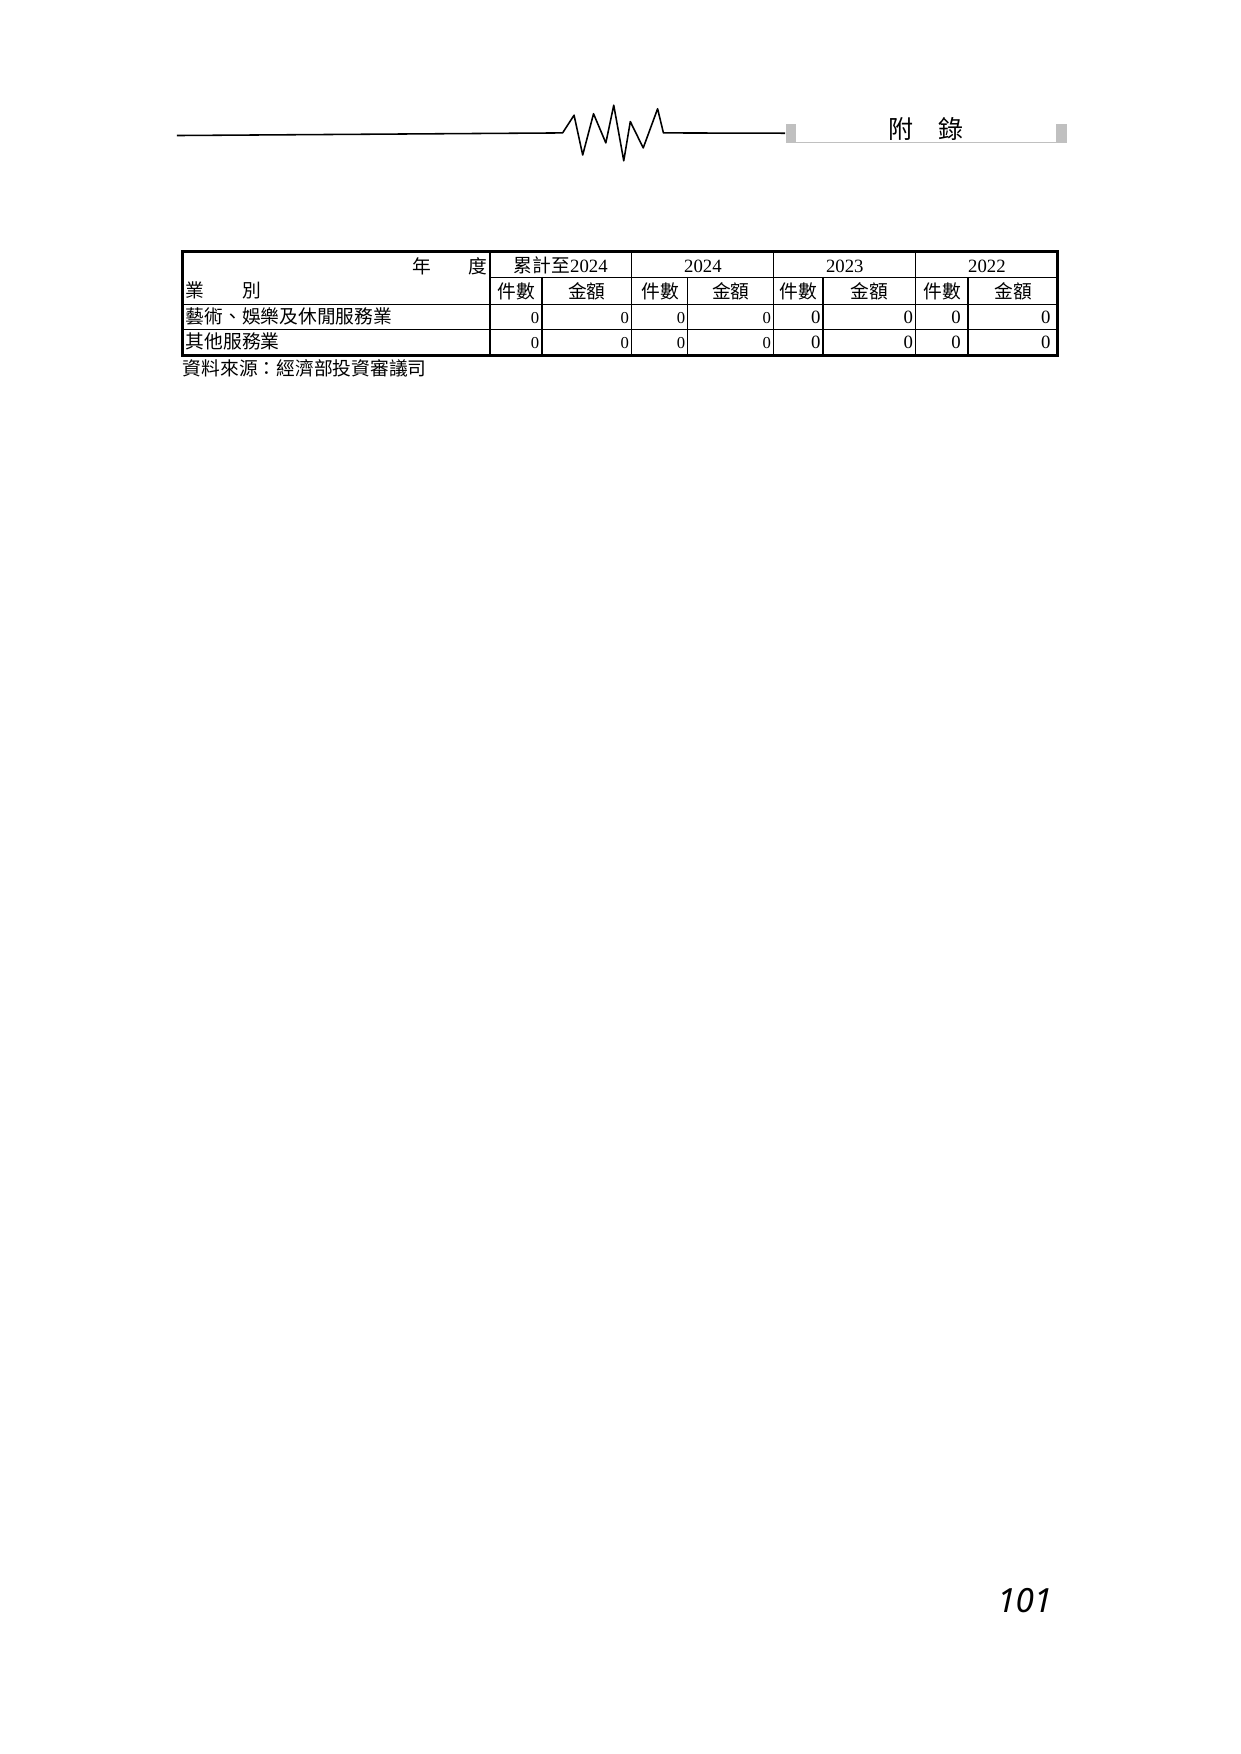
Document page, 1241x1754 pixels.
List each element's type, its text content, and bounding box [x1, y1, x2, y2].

table_cell 0 [916, 330, 967, 354]
table_header 年 度 業 別 [184, 253, 489, 303]
table_cell 金額 [969, 278, 1056, 303]
table_header 2024 [632, 253, 773, 277]
table_cell 0 [688, 330, 773, 354]
table_cell 0 [824, 305, 915, 329]
table_header 2022 [916, 253, 1056, 277]
table_header 2023 [774, 253, 915, 277]
table_cell 0 [632, 330, 687, 354]
table_cell 0 [774, 305, 822, 329]
table_cell 件數 [916, 278, 967, 303]
text 資料來源：經濟部投資審議司 [183, 357, 1058, 380]
table_cell 0 [543, 330, 631, 354]
table_cell 件數 [491, 278, 541, 303]
table_cell 0 [774, 330, 822, 354]
table_cell 其他服務業 [184, 330, 489, 354]
table_cell 金額 [543, 278, 631, 303]
table_cell 藝術、娛樂及休閒服務業 [184, 305, 489, 329]
table_cell 金額 [688, 278, 773, 303]
table_cell 0 [824, 330, 915, 354]
table_cell 0 [491, 305, 541, 329]
table_cell 0 [632, 305, 687, 329]
table_cell 0 [969, 330, 1056, 354]
table_cell 0 [491, 330, 541, 354]
table_cell 0 [969, 305, 1056, 329]
table_cell 件數 [774, 278, 822, 303]
table_cell 件數 [632, 278, 687, 303]
table_cell 0 [916, 305, 967, 329]
table_cell 0 [543, 305, 631, 329]
table_cell 0 [688, 305, 773, 329]
table_cell 金額 [824, 278, 915, 303]
table_header 累計至2024 [491, 253, 631, 277]
